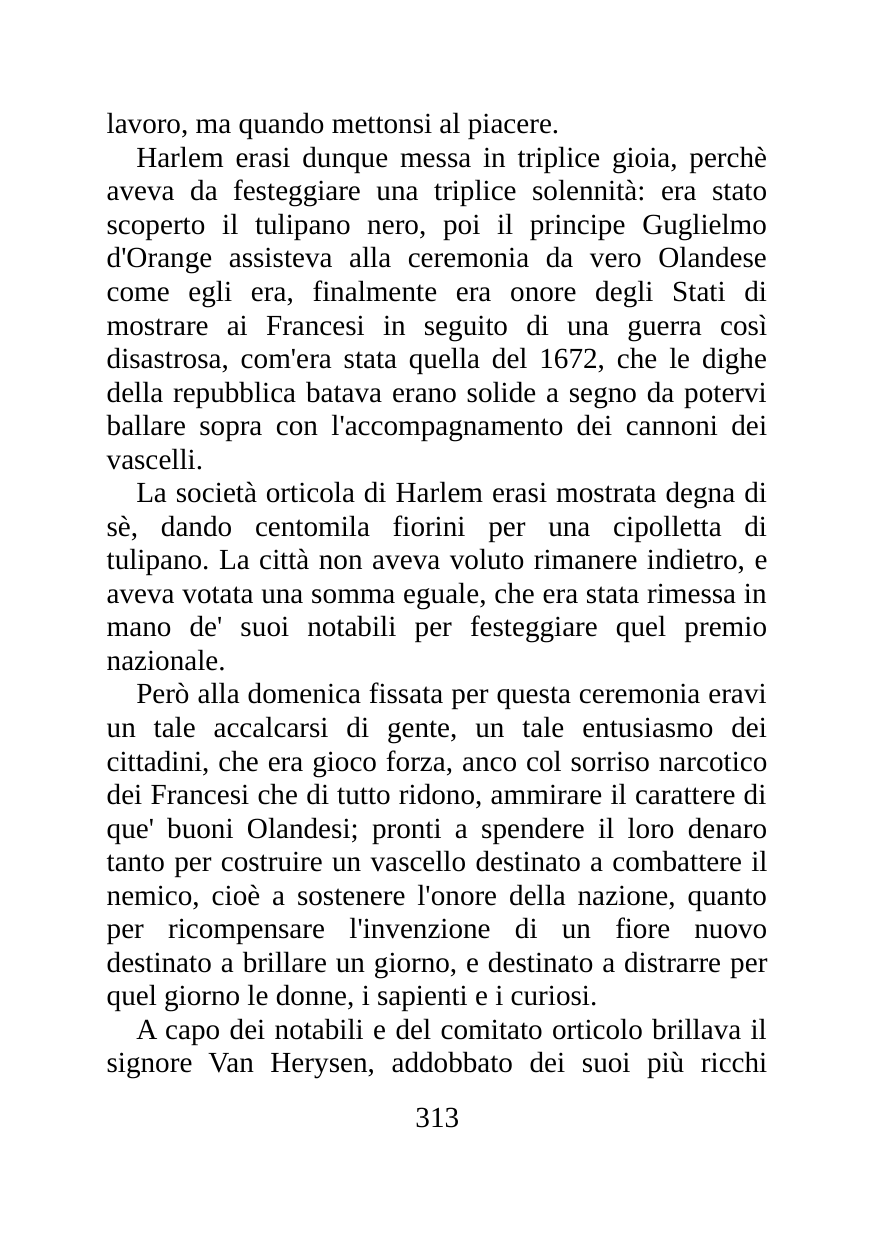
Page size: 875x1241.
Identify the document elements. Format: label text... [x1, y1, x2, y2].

text lavoro, ma quando mettonsi al piacere. [106, 106, 768, 140]
text Harlem erasi dunque messa in triplice gioia, perchè aveva da festeggiare una triplice solennità: era stato scoperto il tulipano nero, poi il principe Guglielmo d'Orange assisteva alla ceremonia da vero Olandese come egli era, finalmente era onore degli Stati di mostrare ai Francesi in seguito di una guerra così disastrosa, com'era stata quella del 1672, che le dighe della repubblica batava erano solide a segno da potervi ballare sopra con l'accompagnamento dei cannoni dei vascelli. [106, 140, 768, 475]
text Però alla domenica fissata per questa ceremonia eravi un tale accalcarsi di gente, un tale entusiasmo dei cittadini, che era gioco forza, anco col sorriso narcotico dei Francesi che di tutto ridono, ammirare il carattere di que' buoni Olandesi; pronti a spendere il loro denaro tanto per costruire un vascello destinato a combattere il nemico, cioè a sostenere l'onore della nazione, quanto per ricompensare l'invenzione di un fiore nuovo destinato a brillare un giorno, e destinato a distrarre per quel giorno le donne, i sapienti e i curiosi. [106, 677, 768, 1012]
text A capo dei notabili e del comitato orticolo brillava il signore Van Herysen, addobbato dei suoi più ricchi [106, 1012, 768, 1079]
text La società orticola di Harlem erasi mostrata degna di sè, dando centomila fiorini per una cipolletta di tulipano. La città non aveva voluto rimanere indietro, e aveva votata una somma eguale, che era stata rimessa in mano de' suoi notabili per festeggiare quel premio nazionale. [106, 475, 768, 677]
